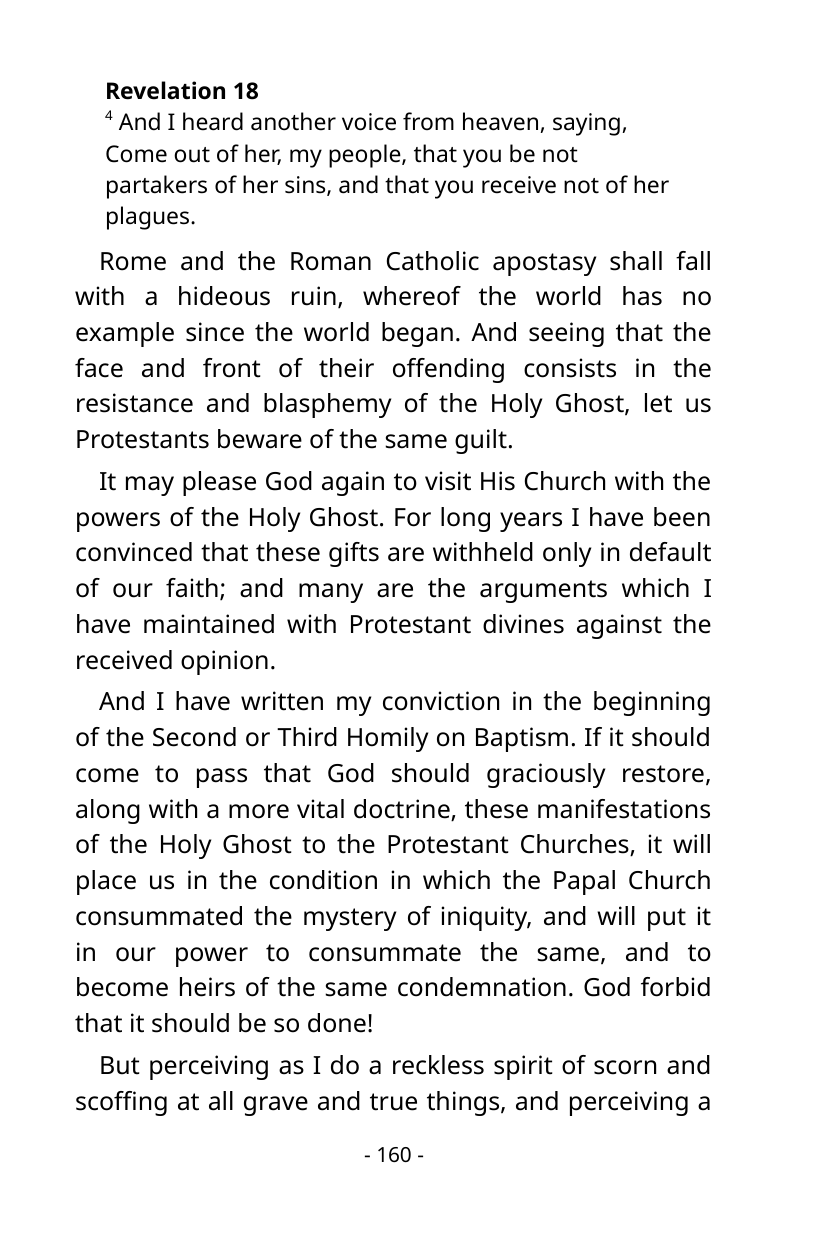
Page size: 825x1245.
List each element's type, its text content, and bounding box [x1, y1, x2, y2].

text But perceiving as I do a reckless spirit of scorn and scoffing at all grave and true things, and perceiving a [75, 1047, 712, 1117]
text 4 And I heard another voice from heaven, saying, Come out of her, my people, that you be not partakers of her sins, and that you receive not of her plagues. [105, 106, 682, 231]
text Rome and the Roman Catholic apostasy shall fall with a hideous ruin, whereof the world has no example since the world began. And seeing that the face and front of their offending consists in the resistance and blasphemy of the Holy Ghost, let us Protestants beware of the same guilt. [75, 243, 712, 456]
text And I have written my conviction in the beginning of the Second or Third Homily on Baptism. If it should come to pass that God should graciously restore, along with a more vital doctrine, these manifestations of the Holy Ghost to the Protestant Churches, it will place us in the condition in which the Papal Church consummated the mystery of iniquity, and will put it in our power to consummate the same, and to become heirs of the same condemnation. God forbid that it should be so done! [75, 684, 712, 1040]
text It may please God again to visit His Church with the powers of the Holy Ghost. For long years I have been convinced that these gifts are withheld only in default of our faith; and many are the arguments which I have maintained with Protestant divines against the received opinion. [75, 464, 712, 676]
text Revelation 18 [105, 75, 712, 106]
